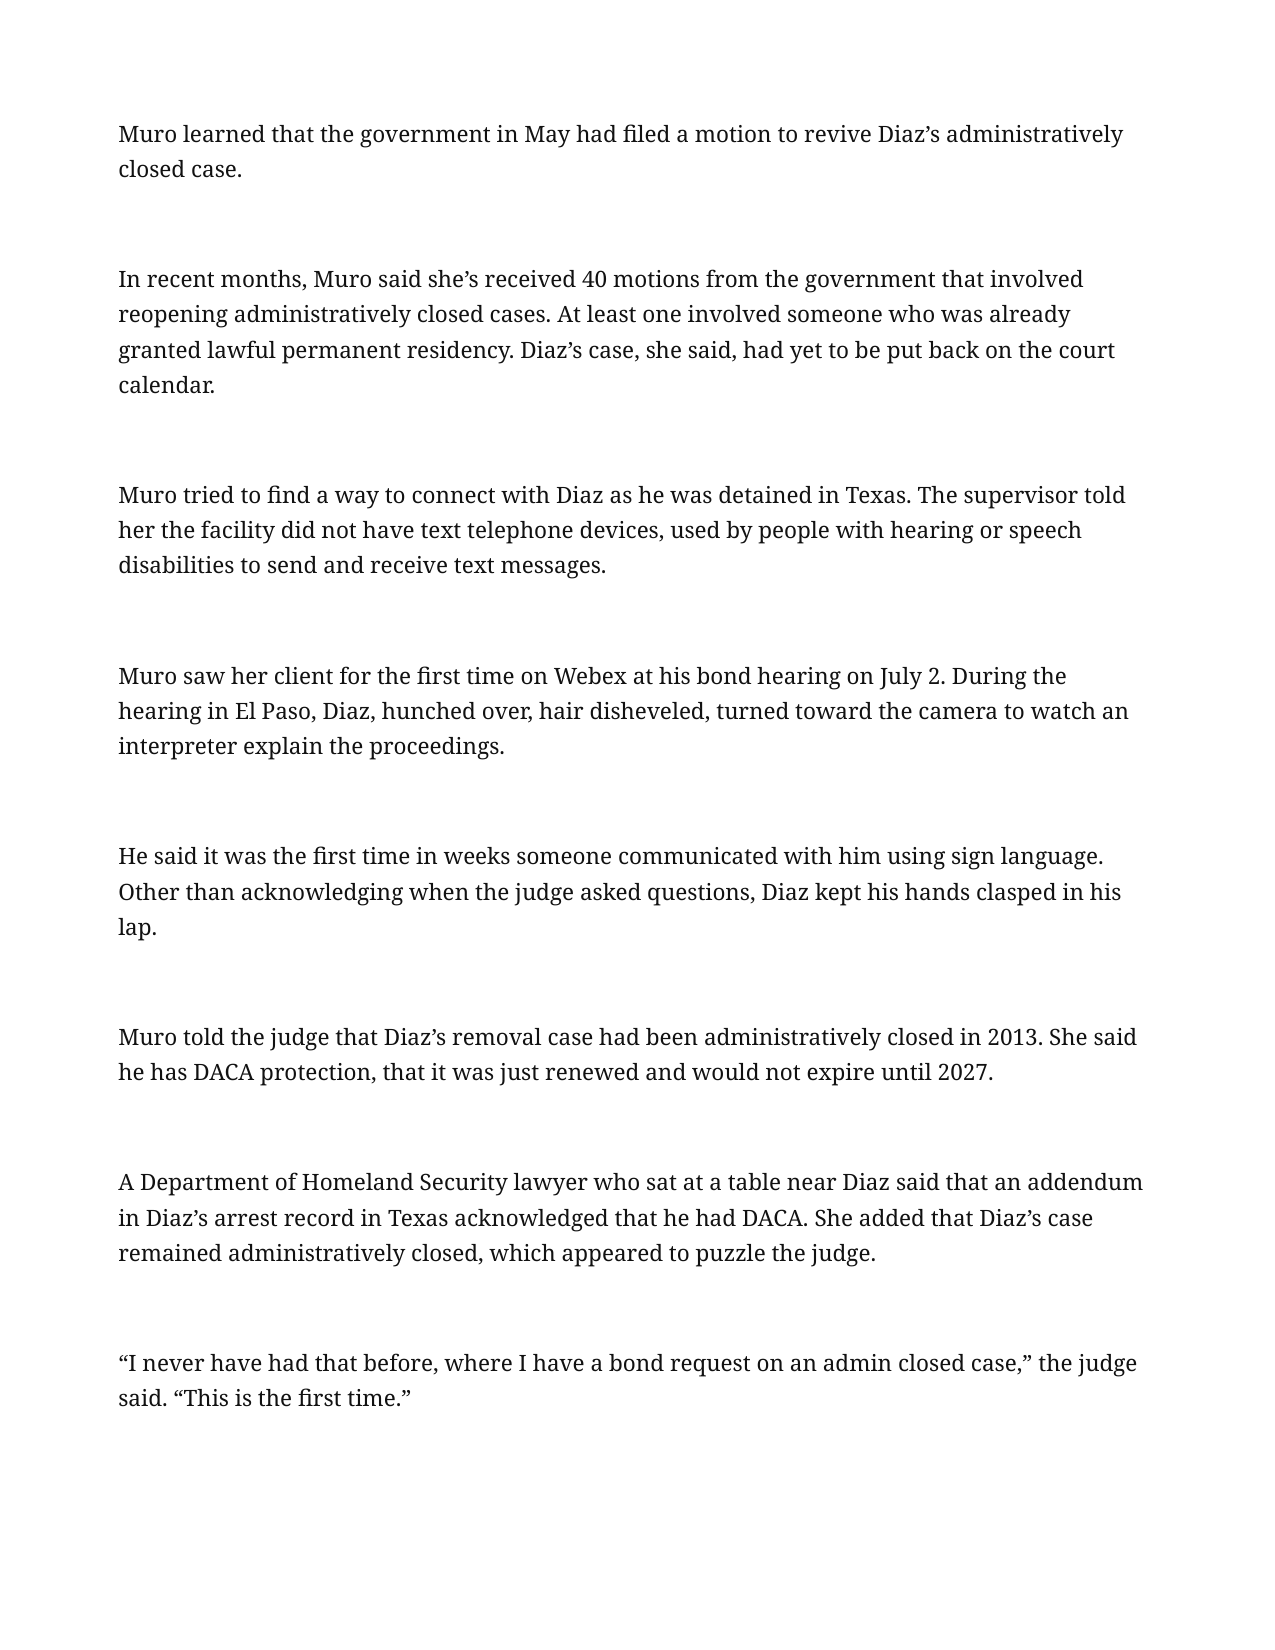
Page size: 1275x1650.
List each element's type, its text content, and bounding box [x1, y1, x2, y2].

text Muro saw her client for the first time on Webex at his bond hearing on July 2. During the hearing in El Paso, Diaz, hunched over, hair disheveled, turned toward the camera to watch an interpreter explain the proceedings. [118, 660, 1157, 761]
text “I never have had that before, where I have a bond request on an admin closed case,” the judge said. “This is the first time.” [118, 1347, 1157, 1413]
text Muro tried to find a way to connect with Diaz as he was detained in Texas. The supervisor told her the facility did not have text telephone devices, used by people with hearing or speech disabilities to send and receive text messages. [118, 479, 1157, 580]
text In recent months, Muro said she’s received 40 motions from the government that involved reopening administratively closed cases. At least one involved someone who was already granted lawful permanent residency. Diaz’s case, she said, had yet to be put back on the court calendar. [118, 263, 1157, 400]
text Muro learned that the government in May had filed a motion to revive Diaz’s administratively closed case. [118, 118, 1157, 184]
text He said it was the first time in weeks someone communicated with him using sign language. Other than acknowledging when the judge asked questions, Diaz kept his hands clasped in his lap. [118, 841, 1157, 942]
text A Department of Homeland Security lawyer who sat at a table near Diaz said that an addendum in Diaz’s arrest record in Texas acknowledged that he had DACA. She added that Diaz’s case remained administratively closed, which appeared to puzzle the judge. [118, 1167, 1157, 1268]
text Muro told the judge that Diaz’s removal case had been administratively closed in 2013. She said he has DACA protection, that it was just renewed and would not expire until 2027. [118, 1021, 1157, 1087]
